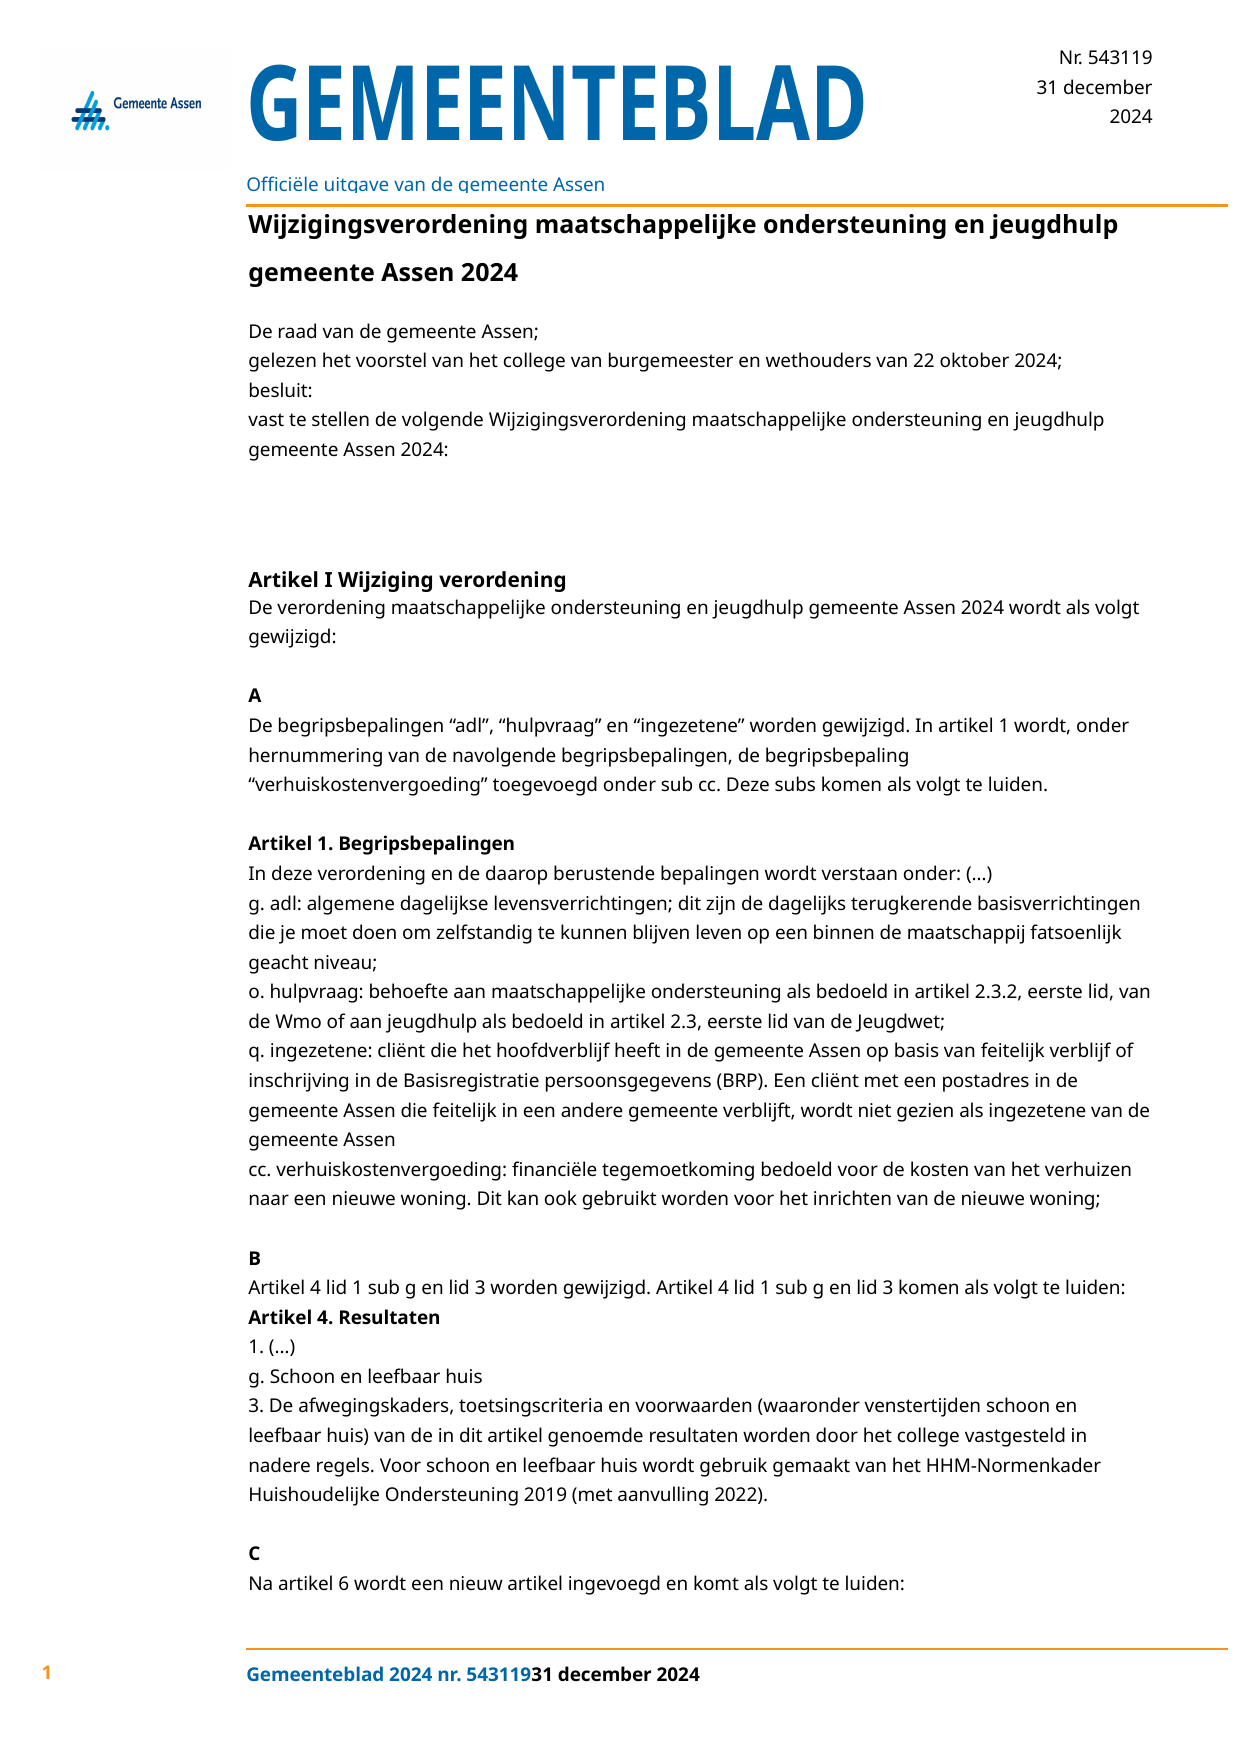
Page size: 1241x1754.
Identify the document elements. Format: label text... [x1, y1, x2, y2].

text Na artikel 6 wordt een nieuw artikel ingevoegd en komt als volgt te luiden: [248, 1570, 1152, 1596]
text 1. (…) [248, 1333, 1152, 1359]
text Artikel 4. Resultaten [248, 1304, 1152, 1330]
text B [248, 1245, 1152, 1271]
text Artikel 1. Begripsbepalingen [248, 831, 1152, 856]
text C [248, 1541, 1152, 1566]
text g. Schoon en leefbaar huis [248, 1363, 1152, 1389]
picture [41, 47, 231, 172]
text cc. verhuiskostenvergoeding: financiële tegemoetkoming bedoeld voor de kosten van het verhuizen naar een nieuwe woning. Dit kan ook gebruikt worden voor het inrichten van de nieuwe woning; [248, 1156, 1152, 1211]
text gelezen het voorstel van het college van burgemeester en wethouders van 22 oktober 2024; [248, 347, 1152, 373]
text vast te stellen de volgende Wijzigingsverordening maatschappelijke ondersteuning en jeugdhulp gemeente Assen 2024: [248, 407, 1152, 462]
text De verordening maatschappelijke ondersteuning en jeugdhulp gemeente Assen 2024 wordt als volgt gewijzigd: [248, 594, 1152, 649]
text besluit: [248, 377, 1152, 403]
text o. hulpvraag: behoefte aan maatschappelijke ondersteuning als bedoeld in artikel 2.3.2, eerste lid, van de Wmo of aan jeugdhulp als bedoeld in artikel 2.3, eerste lid van de Jeugdwet; [248, 978, 1152, 1034]
text Wijzigingsverordening maatschappelijke ondersteuning en jeugdhulp gemeente Assen 2024 [248, 207, 1152, 288]
text g. adl: algemene dagelijkse levensverrichtingen; dit zijn de dagelijks terugkerende basisverrichtingen die je moet doen om zelfstandig te kunnen blijven leven op een binnen de maatschappij fatsoenlijk geacht niveau; [248, 890, 1152, 975]
text Artikel I Wijziging verordening [248, 566, 1152, 594]
text q. ingezetene: cliënt die het hoofdverblijf heeft in de gemeente Assen op basis van feitelijk verblijf of inschrijving in de Basisregistratie persoonsgegevens (BRP). Een cliënt met een postadres in de gemeente Assen die feitelijk in een andere gemeente verblijft, wordt niet gezien als ingezetene van de gemeente Assen [248, 1038, 1152, 1152]
text De raad van de gemeente Assen; [248, 318, 1152, 344]
text 3. De afwegingskaders, toetsingscriteria en voorwaarden (waaronder venstertijden schoon en leefbaar huis) van de in dit artikel genoemde resultaten worden door het college vastgesteld in nadere regels. Voor schoon en leefbaar huis wordt gebruik gemaakt van het HHM-Normenkader Huishoudelijke Ondersteuning 2019 (met aanvulling 2022). [248, 1393, 1152, 1507]
text De begripsbepalingen “adl”, “hulpvraag” en “ingezetene” worden gewijzigd. In artikel 1 wordt, onder hernummering van de navolgende begripsbepalingen, de begripsbepaling “verhuiskostenvergoeding” toegevoegd onder sub cc. Deze subs komen als volgt te luiden. [248, 712, 1152, 797]
text In deze verordening en de daarop berustende bepalingen wordt verstaan onder: (…) [248, 860, 1152, 886]
text A [248, 683, 1152, 708]
text Artikel 4 lid 1 sub g en lid 3 worden gewijzigd. Artikel 4 lid 1 sub g en lid 3 komen als volgt te luiden: [248, 1274, 1152, 1300]
